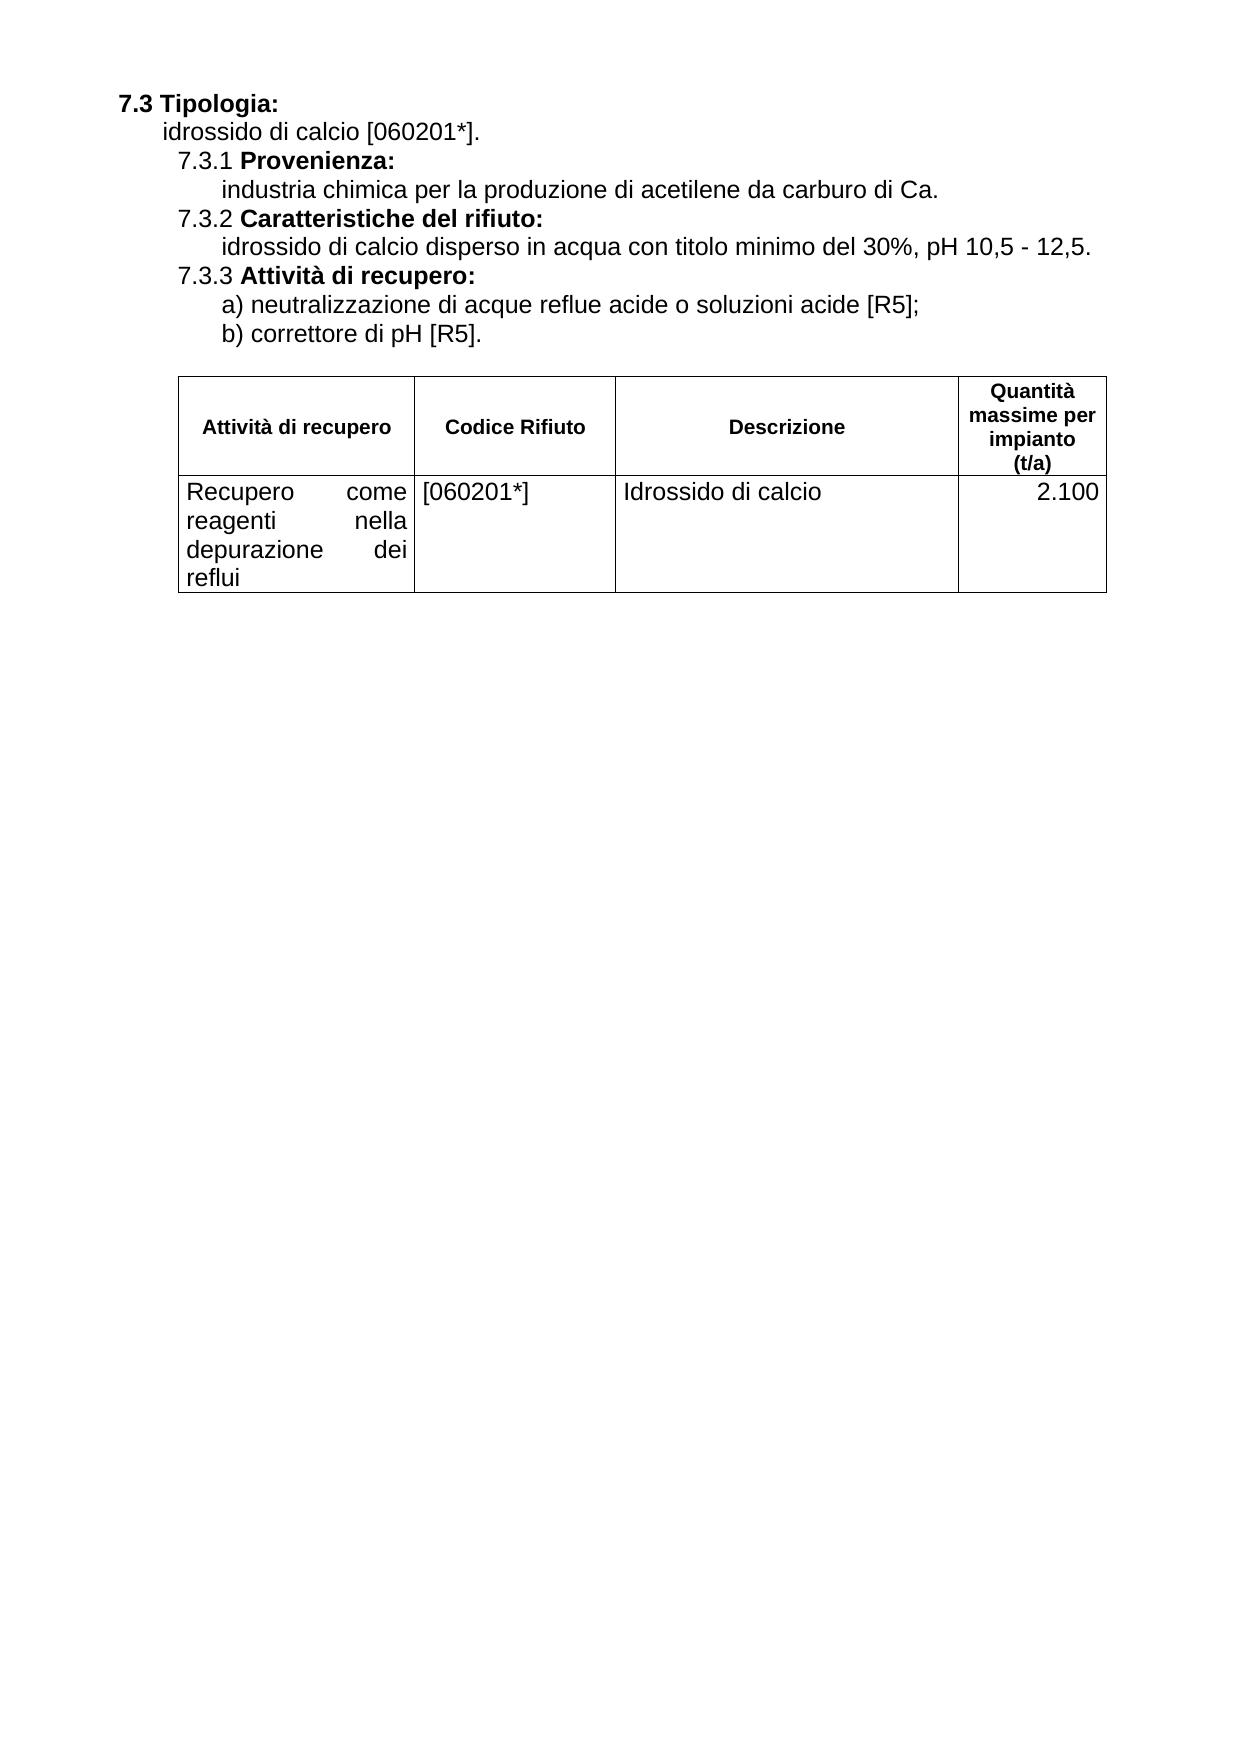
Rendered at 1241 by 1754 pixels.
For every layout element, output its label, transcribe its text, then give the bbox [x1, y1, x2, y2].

text 7.3.1 Provenienza: [177, 146, 1122, 175]
text a) neutralizzazione di acque reflue acide o soluzioni acide [R5]; [221, 290, 1122, 319]
text industria chimica per la produzione di acetilene da carburo di Ca. [221, 175, 1122, 204]
text idrossido di calcio disperso in acqua con titolo minimo del 30%, pH 10,5 - 12,5. [221, 232, 1122, 261]
text b) correttore di pH [R5]. [221, 319, 1122, 347]
table_header Attività di recupero [179, 377, 414, 474]
table_cell Recupero come reagenti nella depurazione dei reflui [179, 476, 414, 592]
table_header Quantità massime per impianto (t/a) [959, 377, 1106, 474]
text idrossido di calcio [060201*]. [162, 117, 1122, 146]
table_cell [060201*] [415, 476, 615, 592]
table_cell 2.100 [959, 476, 1106, 592]
table_header Codice Rifiuto [415, 377, 615, 474]
table_cell Idrossido di calcio [616, 476, 958, 592]
text 7.3.3 Attività di recupero: [177, 261, 1122, 290]
subtitle 7.3 Tipologia: [118, 89, 1122, 117]
table_header Descrizione [616, 377, 958, 474]
text 7.3.2 Caratteristiche del rifiuto: [177, 204, 1122, 232]
